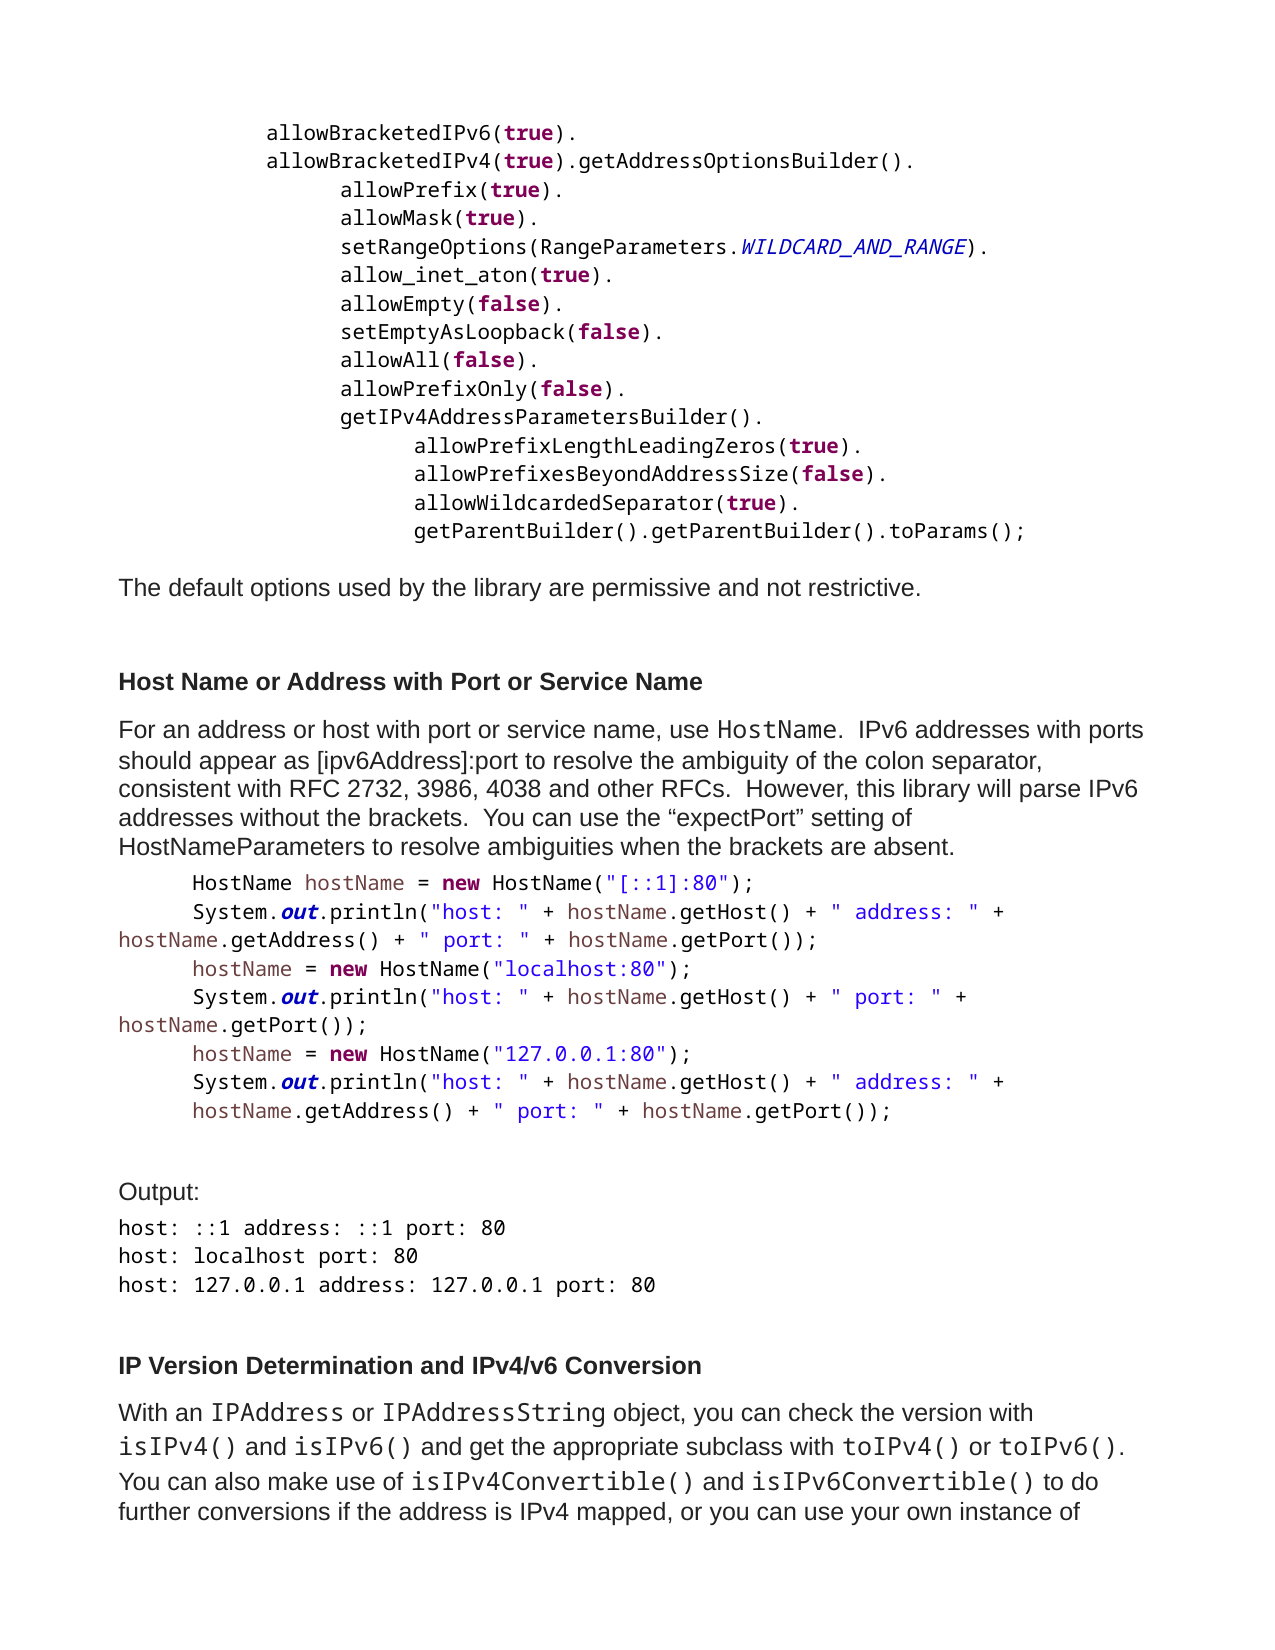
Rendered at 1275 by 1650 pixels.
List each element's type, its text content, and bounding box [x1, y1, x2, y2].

text host: ::1 address: ::1 port: 80 [118, 1213, 1157, 1242]
text host: localhost port: 80 host: 127.0.0.1 address: 127.0.0.1 port: 80 [118, 1242, 1157, 1298]
text hostName = new HostName("localhost:80"); [118, 954, 1157, 982]
text setEmptyAsLoopback(false). [118, 317, 1157, 346]
text allowAll(false). [118, 346, 1157, 374]
text Host Name or Address with Port or Service Name [118, 667, 1157, 696]
text HostName hostName = new HostName("[::1]:80"); [118, 868, 1157, 897]
text hostName = new HostName("127.0.0.1:80"); System.out.println("host: " + hostName.getHost() + " address: " + hostName.getAddress() + " port: " + hostName.getPort()); [192, 1039, 1157, 1124]
text System.out.println("host: " + hostName.getHost() + " port: " + hostName.getPort()); [118, 982, 1157, 1039]
text allowPrefixesBeyondAddressSize(false). [118, 459, 1157, 488]
text The default options used by the library are permissive and not restrictive. [118, 573, 1157, 602]
text Output: [118, 1177, 1157, 1205]
text IP Version Determination and IPv4/v6 Conversion [118, 1351, 1157, 1379]
text setRangeOptions(RangeParameters.WILDCARD_AND_RANGE). [118, 232, 1157, 260]
text For an address or host with port or service name, use HostName. IPv6 addresses with ports should appear as [ipv6Address]:port to resolve the ambiguity of the colon separator, consistent with RFC 2732, 3986, 4038 and other RFCs. However, this library will parse IPv6 addresses without the brackets. You can use the “expectPort” setting of HostNameParameters to resolve ambiguities when the brackets are absent. [118, 712, 1157, 861]
text getParentBuilder().getParentBuilder().toParams(); [118, 516, 1157, 545]
text allowEmpty(false). [118, 289, 1157, 317]
text System.out.println("host: " + hostName.getHost() + " address: " + hostName.getAddress() + " port: " + hostName.getPort()); [118, 897, 1157, 954]
text allow_inet_aton(true). [118, 260, 1157, 289]
text allowMask(true). [118, 203, 1157, 232]
text allowPrefixOnly(false). [118, 374, 1157, 402]
text allowBracketedIPv4(true).getAddressOptionsBuilder(). [118, 147, 1157, 175]
text With an IPAddress or IPAddressString object, you can check the version with isIPv4() and isIPv6() and get the appropriate subclass with toIPv4() or toIPv6(). You can also make use of isIPv4Convertible() and isIPv6Convertible() to do further conversions if the address is IPv4 mapped, or you can use your own instance of [118, 1395, 1157, 1526]
text allowPrefixLengthLeadingZeros(true). [118, 431, 1157, 459]
text allowBracketedIPv6(true). [118, 118, 1157, 147]
text getIPv4AddressParametersBuilder(). [118, 402, 1157, 431]
text allowPrefix(true). [118, 175, 1157, 203]
text allowWildcardedSeparator(true). [118, 488, 1157, 516]
